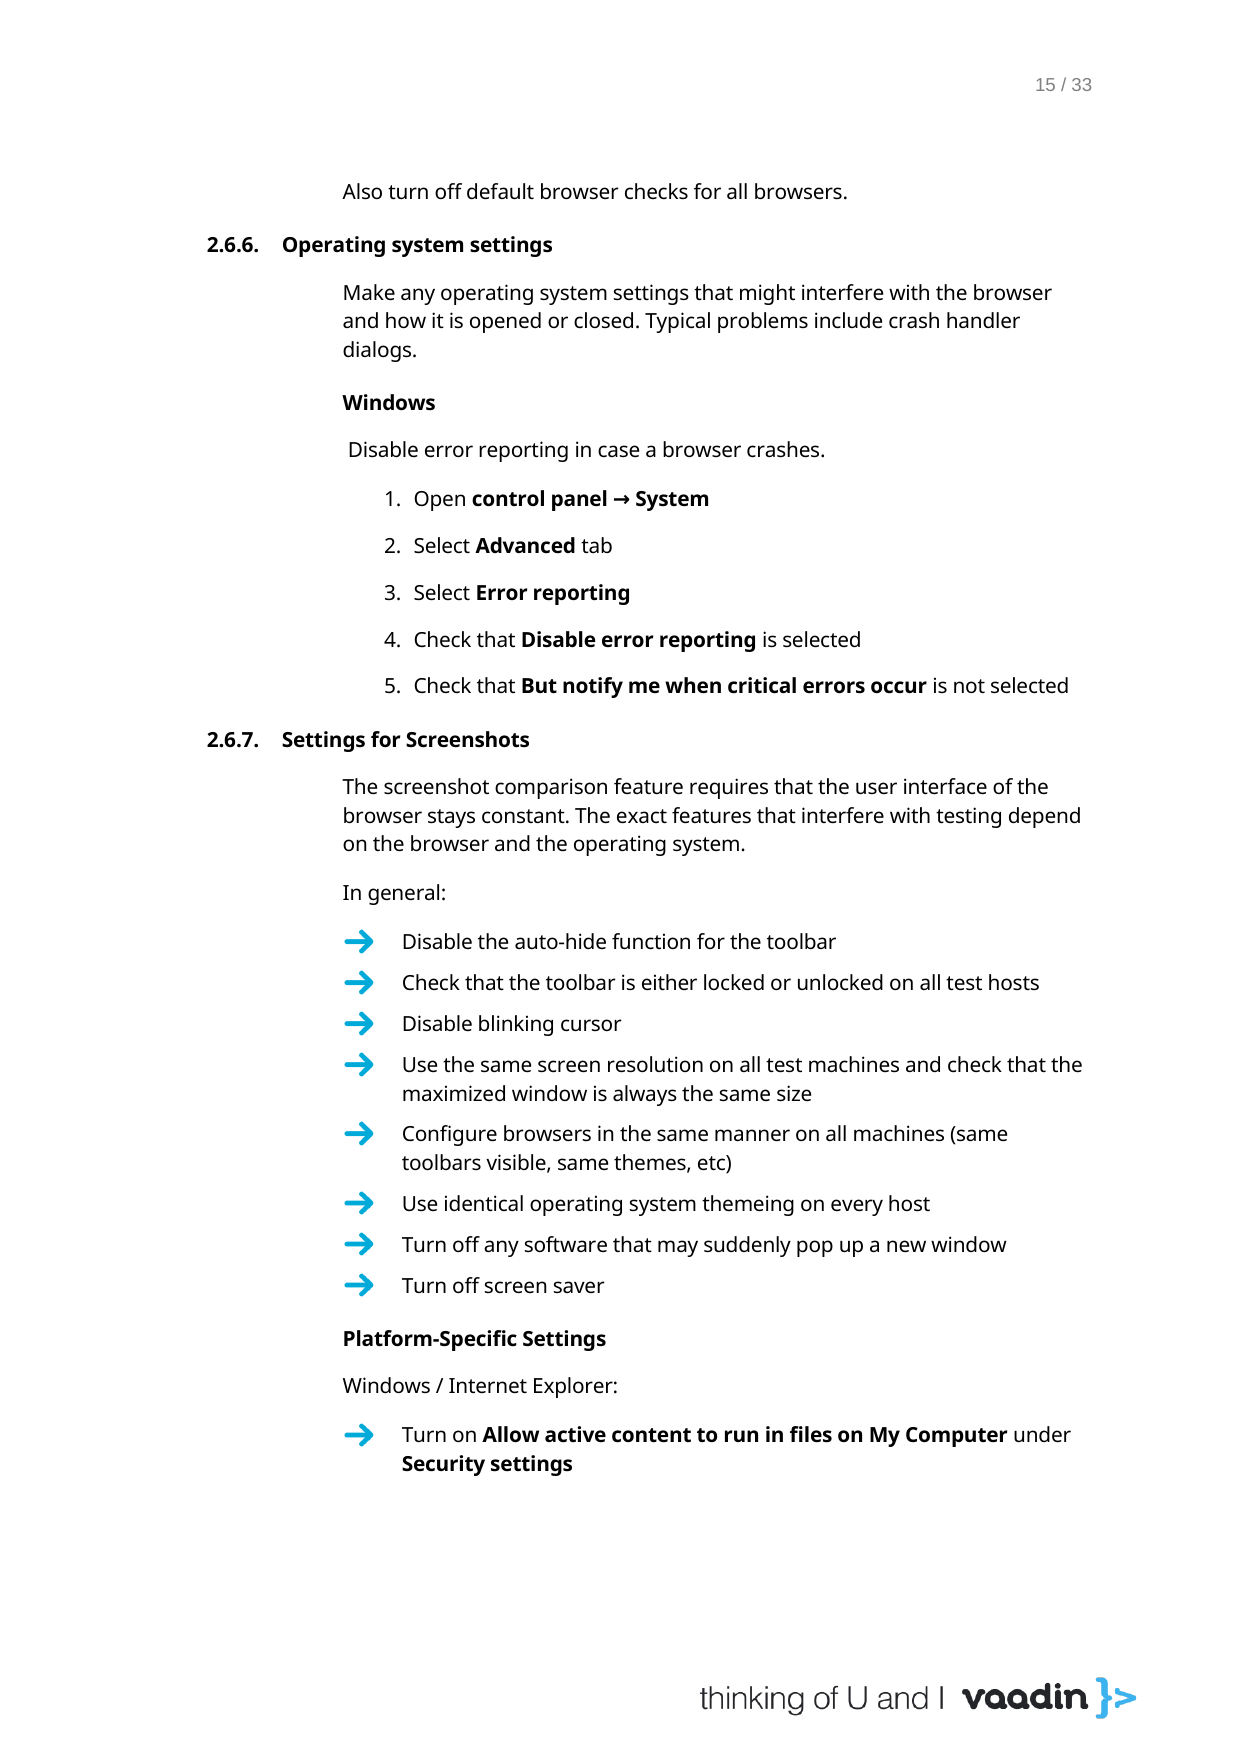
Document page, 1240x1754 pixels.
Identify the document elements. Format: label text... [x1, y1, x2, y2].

picture [343, 1423, 362, 1447]
picture [364, 1121, 374, 1131]
picture [343, 1191, 362, 1215]
picture [364, 1246, 374, 1256]
picture [343, 970, 363, 995]
picture [343, 1232, 362, 1256]
picture [364, 944, 374, 954]
picture [699, 1673, 1139, 1721]
picture [364, 1287, 374, 1297]
picture [343, 1011, 363, 1036]
picture [364, 1437, 374, 1447]
list Turn off any software that may suddenly pop up a new window [342, 1230, 1092, 1258]
picture [364, 1067, 374, 1077]
list Check that Disable error reporting is selected [384, 625, 1092, 653]
text Disable error reporting in case a browser crashes. [342, 436, 1092, 464]
picture [364, 1191, 374, 1201]
picture [364, 1136, 374, 1146]
picture [364, 929, 374, 939]
list Use identical operating system themeing on every host [342, 1189, 1092, 1217]
subtitle Windows [342, 388, 1092, 417]
list Open control panel → System [384, 484, 1092, 513]
subtitle Operating system settings [207, 231, 1092, 259]
text Also turn off default browser checks for all browsers. [342, 177, 1092, 206]
picture [364, 1232, 374, 1242]
list Turn off screen saver [342, 1271, 1092, 1299]
text Windows / Internet Explorer: [342, 1372, 1092, 1400]
picture [343, 1052, 363, 1077]
picture [343, 1273, 362, 1297]
text Make any operating system settings that might interfere with the browser and how it is opened or closed. Typical problems include crash handler dialogs. [342, 278, 1092, 363]
picture [343, 929, 363, 954]
picture [364, 1423, 374, 1433]
picture [364, 1011, 374, 1021]
subtitle Settings for Screenshots [207, 725, 1092, 753]
picture [364, 1205, 374, 1215]
picture [364, 1026, 374, 1036]
text In general: [342, 878, 1092, 907]
list Configure browsers in the same manner on all machines (same toolbars visible, same themes, etc) [342, 1119, 1092, 1176]
list Select Advanced tab [384, 531, 1092, 560]
list Disable the auto-hide function for the toolbar [342, 927, 1092, 956]
list Turn on Allow active content to run in files on My Computer under Security settings [342, 1421, 1092, 1477]
picture [364, 1273, 374, 1283]
picture [364, 970, 374, 980]
picture [343, 1121, 363, 1146]
picture [364, 1052, 374, 1062]
picture [364, 985, 374, 995]
list Disable blinking cursor [342, 1009, 1092, 1038]
subtitle Platform-Specific Settings [342, 1324, 1092, 1353]
text The screenshot comparison feature requires that the user interface of the browser stays constant. The exact features that interfere with testing depend on the browser and the operating system. [342, 772, 1092, 858]
list Check that But notify me when critical errors occur is not selected [384, 672, 1092, 700]
list Use the same screen resolution on all test machines and check that the maximized window is always the same size [342, 1050, 1092, 1107]
list Select Error reporting [384, 578, 1092, 607]
list Check that the toolbar is either locked or unlocked on all test hosts [342, 968, 1092, 997]
